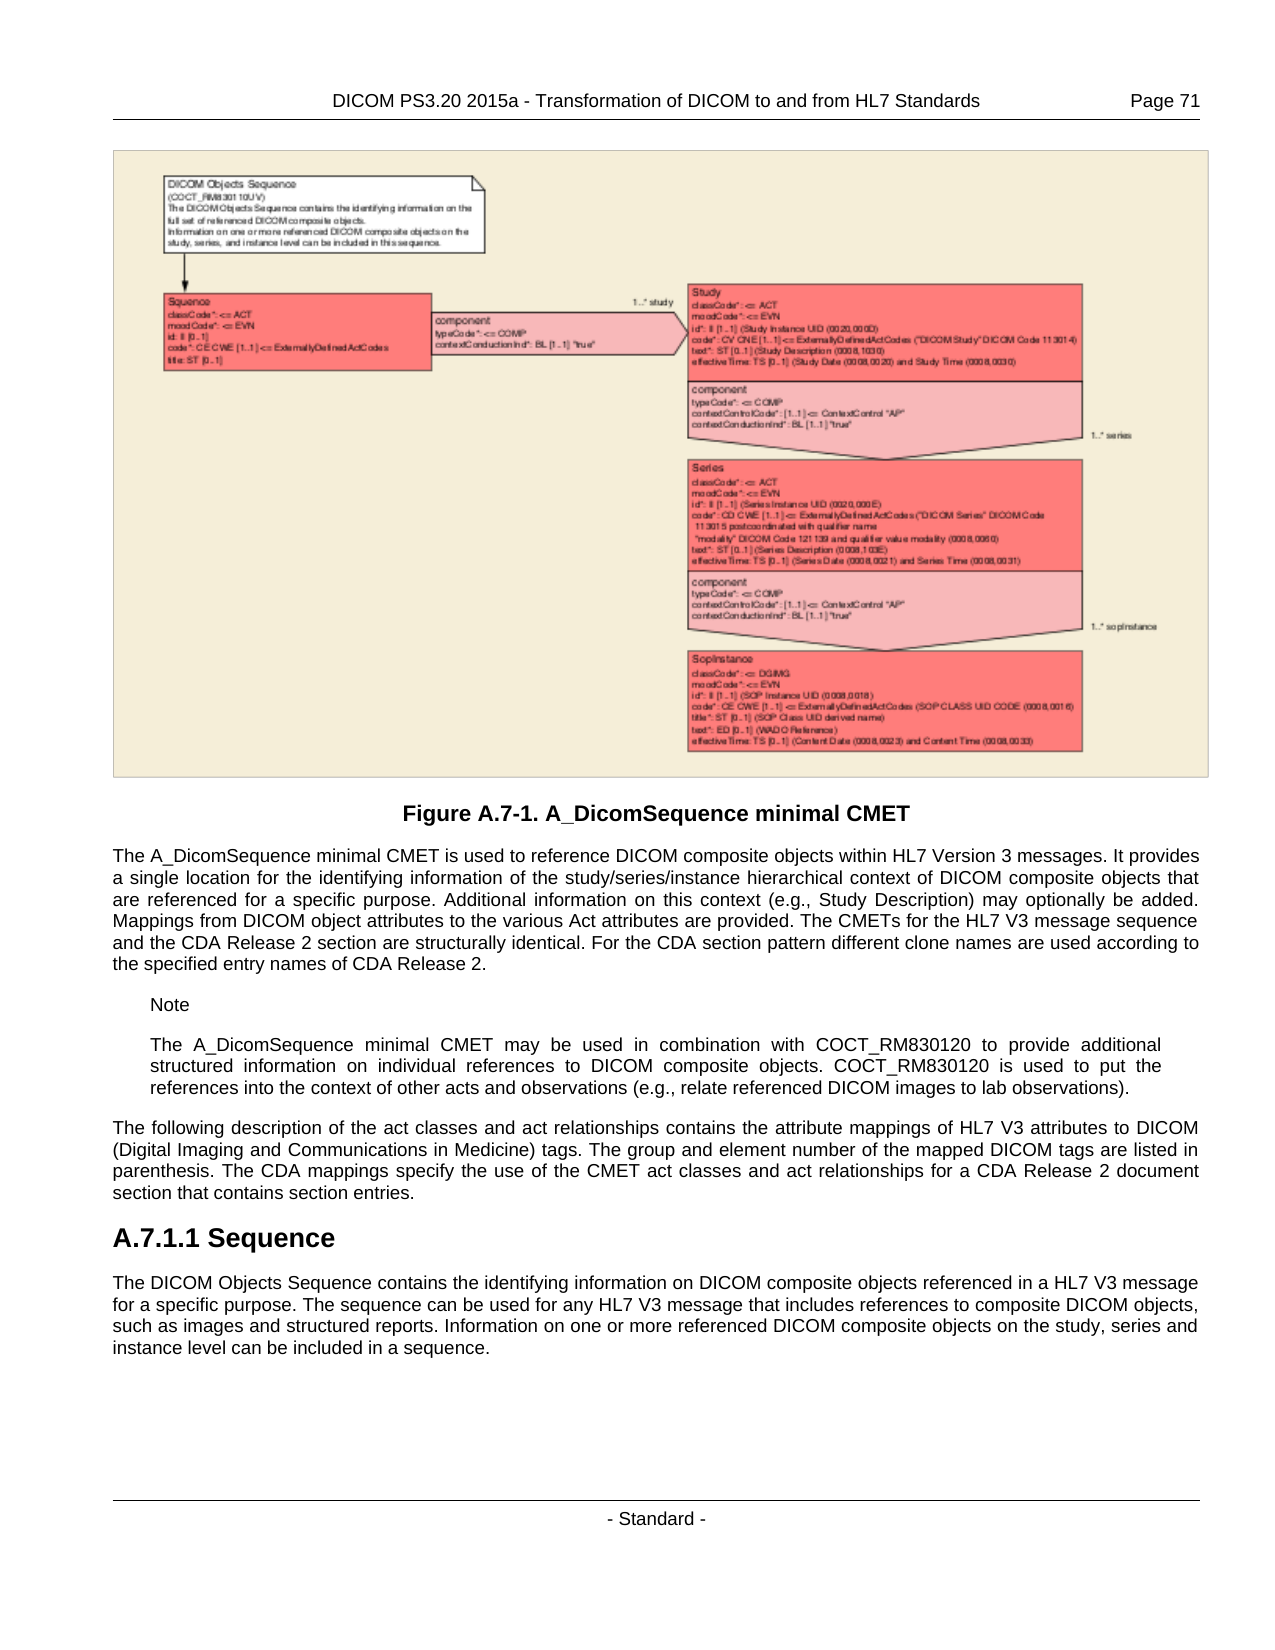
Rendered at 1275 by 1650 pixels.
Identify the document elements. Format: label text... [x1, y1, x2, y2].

text The A_DicomSequence minimal CMET may be used in combination with COCT_RM830120 to provide additional structured information on individual references to DICOM composite objects. COCT_RM830120 is used to put the references into the context of other acts and observations (e.g., relate referenced DICOM images to lab observations). [150, 1034, 1162, 1098]
text The A_DicomSequence minimal CMET is used to reference DICOM composite objects within HL7 Version 3 messages. It provides a single location for the identifying information of the study/series/instance hierarchical context of DICOM composite objects that are referenced for a specific purpose. Additional information on this context (e.g., Study Description) may optionally be added. Mappings from DICOM object attributes to the various Act attributes are provided. The CMETs for the HL7 V3 message sequence and the CDA Release 2 section are structurally identical. For the CDA section pattern different clone names are used according to the specified entry names of CDA Release 2. [112, 845, 1200, 974]
text Note [150, 993, 1162, 1015]
text A.7.1.1 Sequence [112, 1222, 1200, 1253]
text The following description of the act classes and act relationships contains the attribute mappings of HL7 V3 attributes to DICOM (Digital Imaging and Communications in Medicine) tags. The group and element number of the mapped DICOM tags are listed in parenthesis. The CDA mappings specify the use of the CMET act classes and act relationships for a CDA Release 2 document section that contains section entries. [112, 1117, 1200, 1203]
picture [112, 150, 1210, 779]
text Figure A.7-1. A_DicomSequence minimal CMET [112, 801, 1200, 826]
text The DICOM Objects Sequence contains the identifying information on DICOM composite objects referenced in a HL7 V3 message for a specific purpose. The sequence can be used for any HL7 V3 message that includes references to composite DICOM objects, such as images and structured reports. Information on one or more referenced DICOM composite objects on the study, series and instance level can be included in a sequence. [112, 1272, 1200, 1358]
